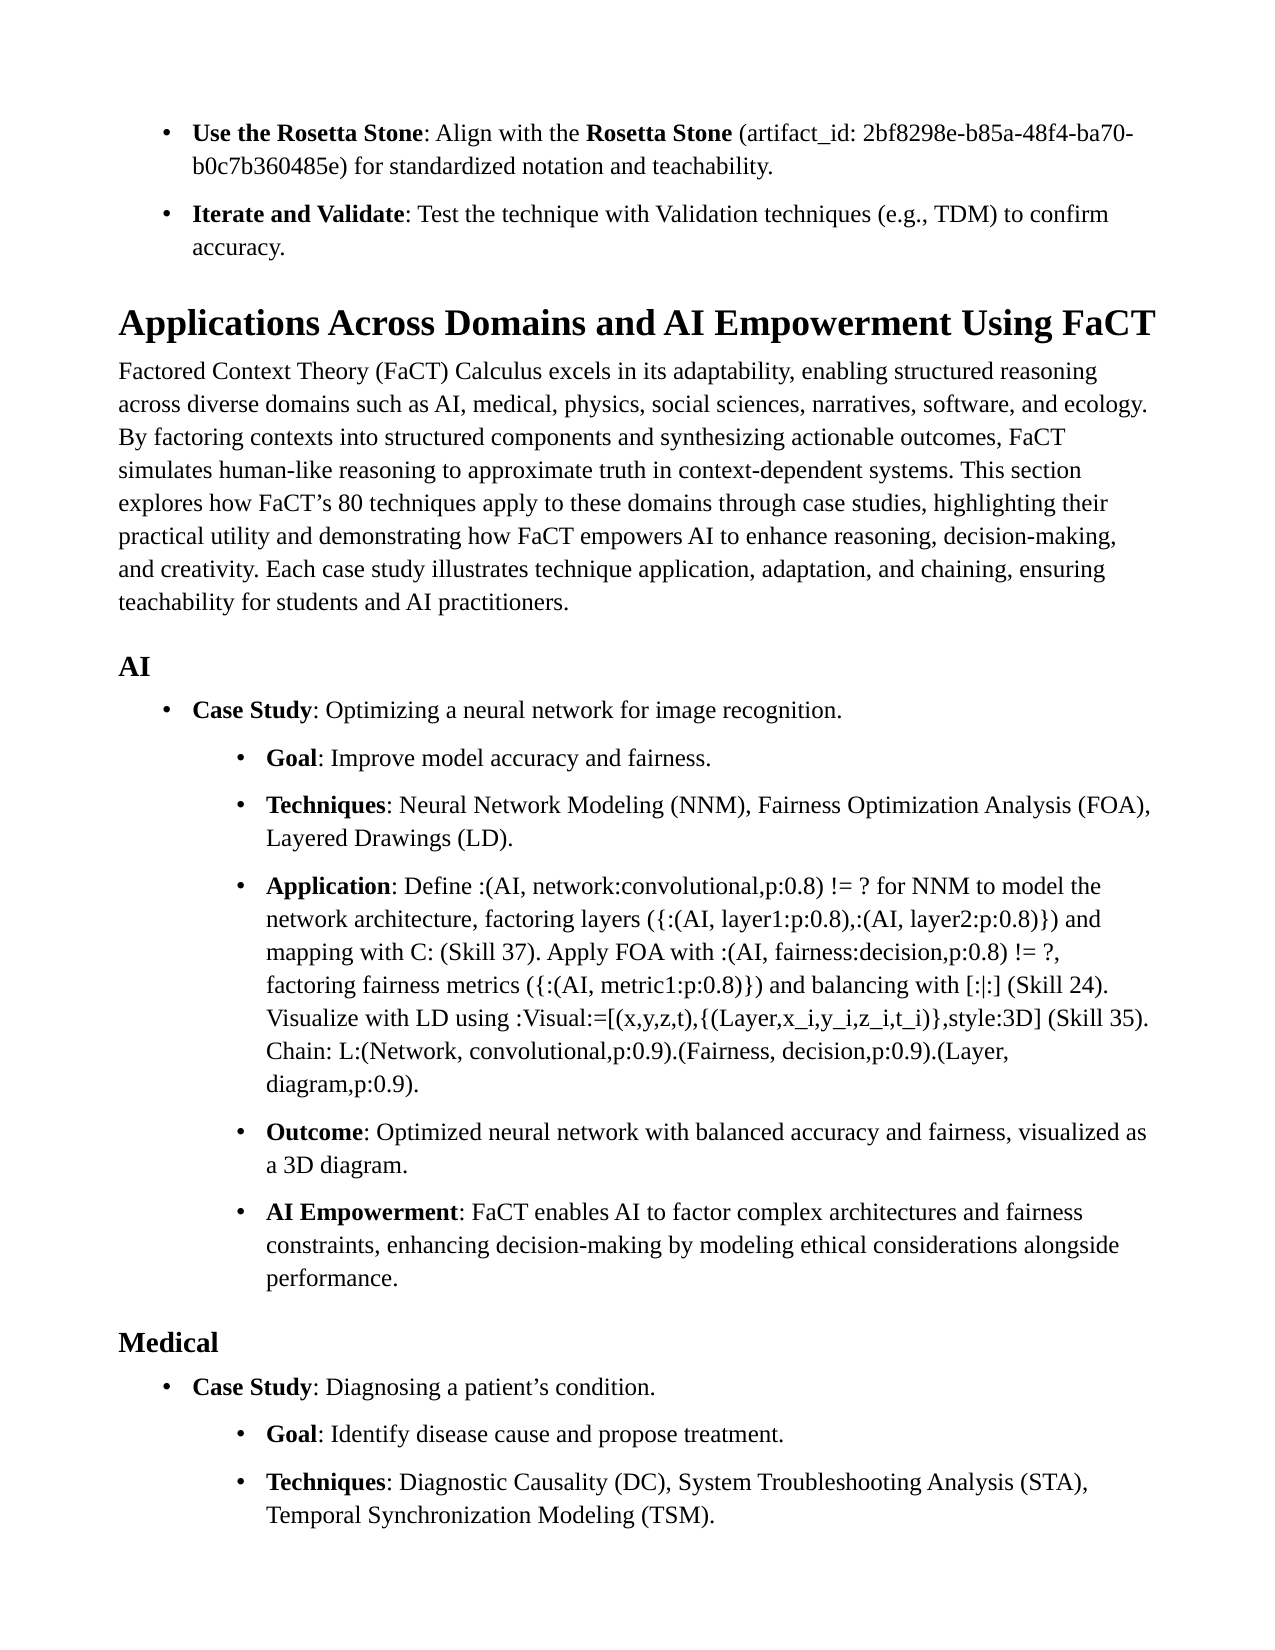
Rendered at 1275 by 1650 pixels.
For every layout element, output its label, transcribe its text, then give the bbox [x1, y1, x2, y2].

list Outcome: Optimized neural network with balanced accuracy and fairness, visualized as a 3D diagram. [236, 1117, 1157, 1178]
list Techniques: Neural Network Modeling (NNM), Fairness Optimization Analysis (FOA), Layered Drawings (LD). [236, 790, 1157, 852]
subtitle Medical [118, 1326, 1157, 1359]
subtitle AI [118, 649, 1157, 683]
list AI Empowerment: FaCT enables AI to factor complex architectures and fairness constraints, enhancing decision-making by modeling ethical considerations alongside performance. [236, 1197, 1157, 1292]
list Techniques: Diagnostic Causality (DC), System Troubleshooting Analysis (STA), Temporal Synchronization Modeling (TSM). [236, 1467, 1157, 1529]
list Case Study: Diagnosing a patient’s condition. [162, 1372, 1157, 1400]
list Use the Rosetta Stone: Align with the Rosetta Stone (artifact_id: 2bf8298e-b85a-48f4-ba70-b0c7b360485e) for standardized notation and teachability. [162, 118, 1157, 180]
text Factored Context Theory (FaCT) Calculus excels in its adaptability, enabling structured reasoning across diverse domains such as AI, medical, physics, social sciences, narratives, software, and ecology. By factoring contexts into structured components and synthesizing actionable outcomes, FaCT simulates human-like reasoning to approximate truth in context-dependent systems. This section explores how FaCT’s 80 techniques apply to these domains through case studies, highlighting their practical utility and demonstrating how FaCT empowers AI to enhance reasoning, decision-making, and creativity. Each case study illustrates technique application, adaptation, and chaining, ensuring teachability for students and AI practitioners. [118, 356, 1157, 616]
list Iterate and Validate: Test the technique with Validation techniques (e.g., TDM) to confirm accuracy. [162, 199, 1157, 261]
list Goal: Identify disease cause and propose treatment. [236, 1419, 1157, 1448]
list Application: Define :(AI, network:convolutional,p:0.8) != ? for NNM to model the network architecture, factoring layers ({:(AI, layer1:p:0.8),:(AI, layer2:p:0.8)}) and mapping with C: (Skill 37). Apply FOA with :(AI, fairness:decision,p:0.8) != ?, factoring fairness metrics ({:(AI, metric1:p:0.8)}) and balancing with [:|:] (Skill 24). Visualize with LD using :Visual:=[(x,y,z,t),{(Layer,x_i,y_i,z_i,t_i)},style:3D] (Skill 35). Chain: L:(Network, convolutional,p:0.9).(Fairness, decision,p:0.9).(Layer, diagram,p:0.9). [236, 871, 1157, 1098]
list Goal: Improve model accuracy and fairness. [236, 743, 1157, 772]
list Case Study: Optimizing a neural network for image recognition. [162, 695, 1157, 724]
subtitle Applications Across Domains and AI Empowerment Using FaCT [118, 300, 1157, 343]
